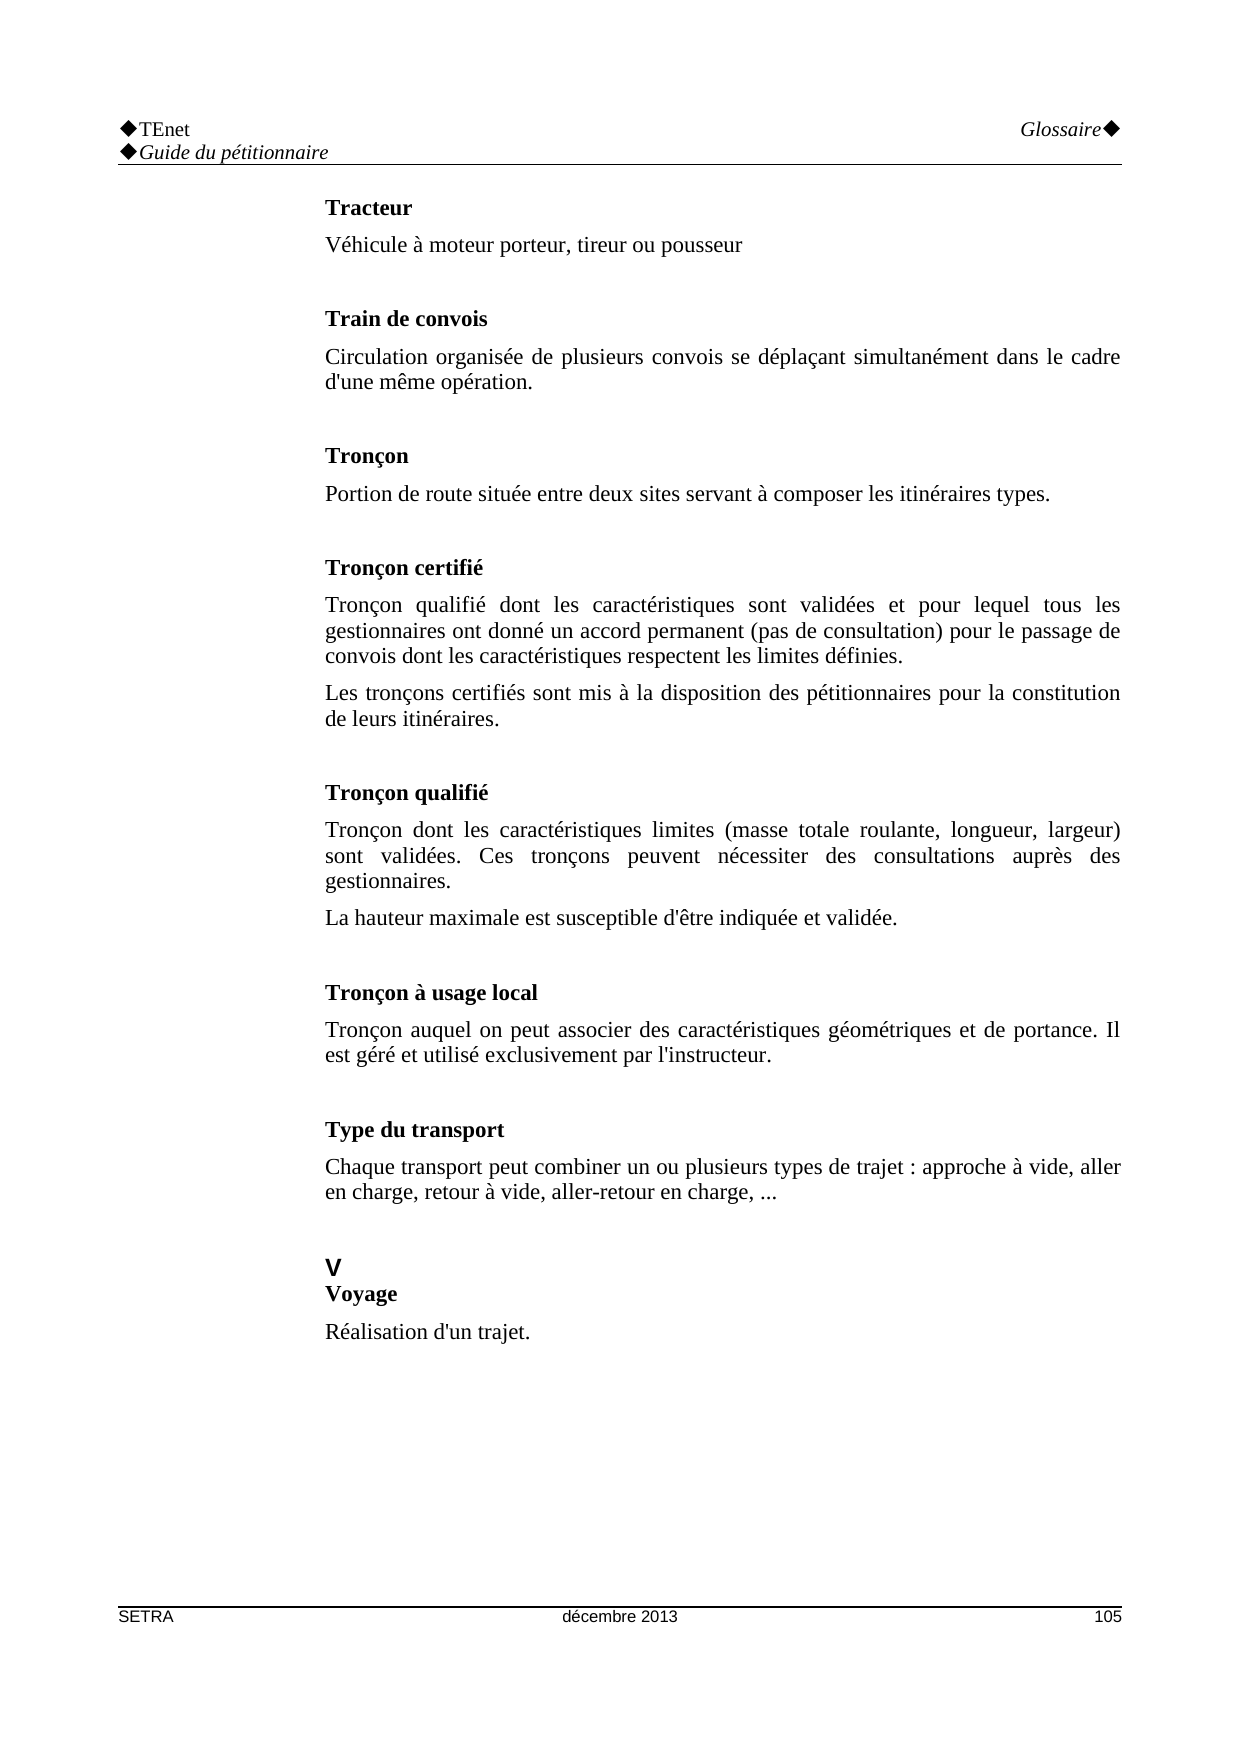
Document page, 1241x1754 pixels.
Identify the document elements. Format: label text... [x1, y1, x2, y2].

text Voyage [325, 1281, 1122, 1307]
text Tronçon auquel on peut associer des caractéristiques géométriques et de portance. Il est géré et utilisé exclusivement par l'instructeur. [325, 1017, 1122, 1068]
text Chaque transport peut combiner un ou plusieurs types de trajet : approche à vide, aller en charge, retour à vide, aller-retour en charge, ... [325, 1154, 1122, 1204]
text Réalisation d'un trajet. [325, 1319, 1122, 1344]
text Tronçon qualifié dont les caractéristiques sont validées et pour lequel tous les gestionnaires ont donné un accord permanent (pas de consultation) pour le passage de convois dont les caractéristiques respectent les limites définies. [325, 592, 1122, 668]
text Train de convois [325, 306, 1122, 332]
text Tracteur [325, 195, 1122, 220]
text Tronçon dont les caractéristiques limites (masse totale roulante, longueur, largeur) sont validées. Ces tronçons peuvent nécessiter des consultations auprès des gestionnaires. [325, 817, 1122, 893]
text Portion de route située entre deux sites servant à composer les itinéraires types. [325, 481, 1122, 506]
text Véhicule à moteur porteur, tireur ou pousseur [325, 232, 1122, 257]
text Les tronçons certifiés sont mis à la disposition des pétitionnaires pour la constitution de leurs itinéraires. [325, 680, 1122, 731]
text Tronçon certifié [325, 555, 1122, 580]
text Tronçon qualifié [325, 780, 1122, 805]
text La hauteur maximale est susceptible d'être indiquée et validée. [325, 905, 1122, 931]
text V [325, 1253, 1122, 1281]
text Type du transport [325, 1117, 1122, 1142]
text Tronçon [325, 443, 1122, 469]
text Circulation organisée de plusieurs convois se déplaçant simultanément dans le cadre d'une même opération. [325, 344, 1122, 394]
text Tronçon à usage local [325, 979, 1122, 1005]
